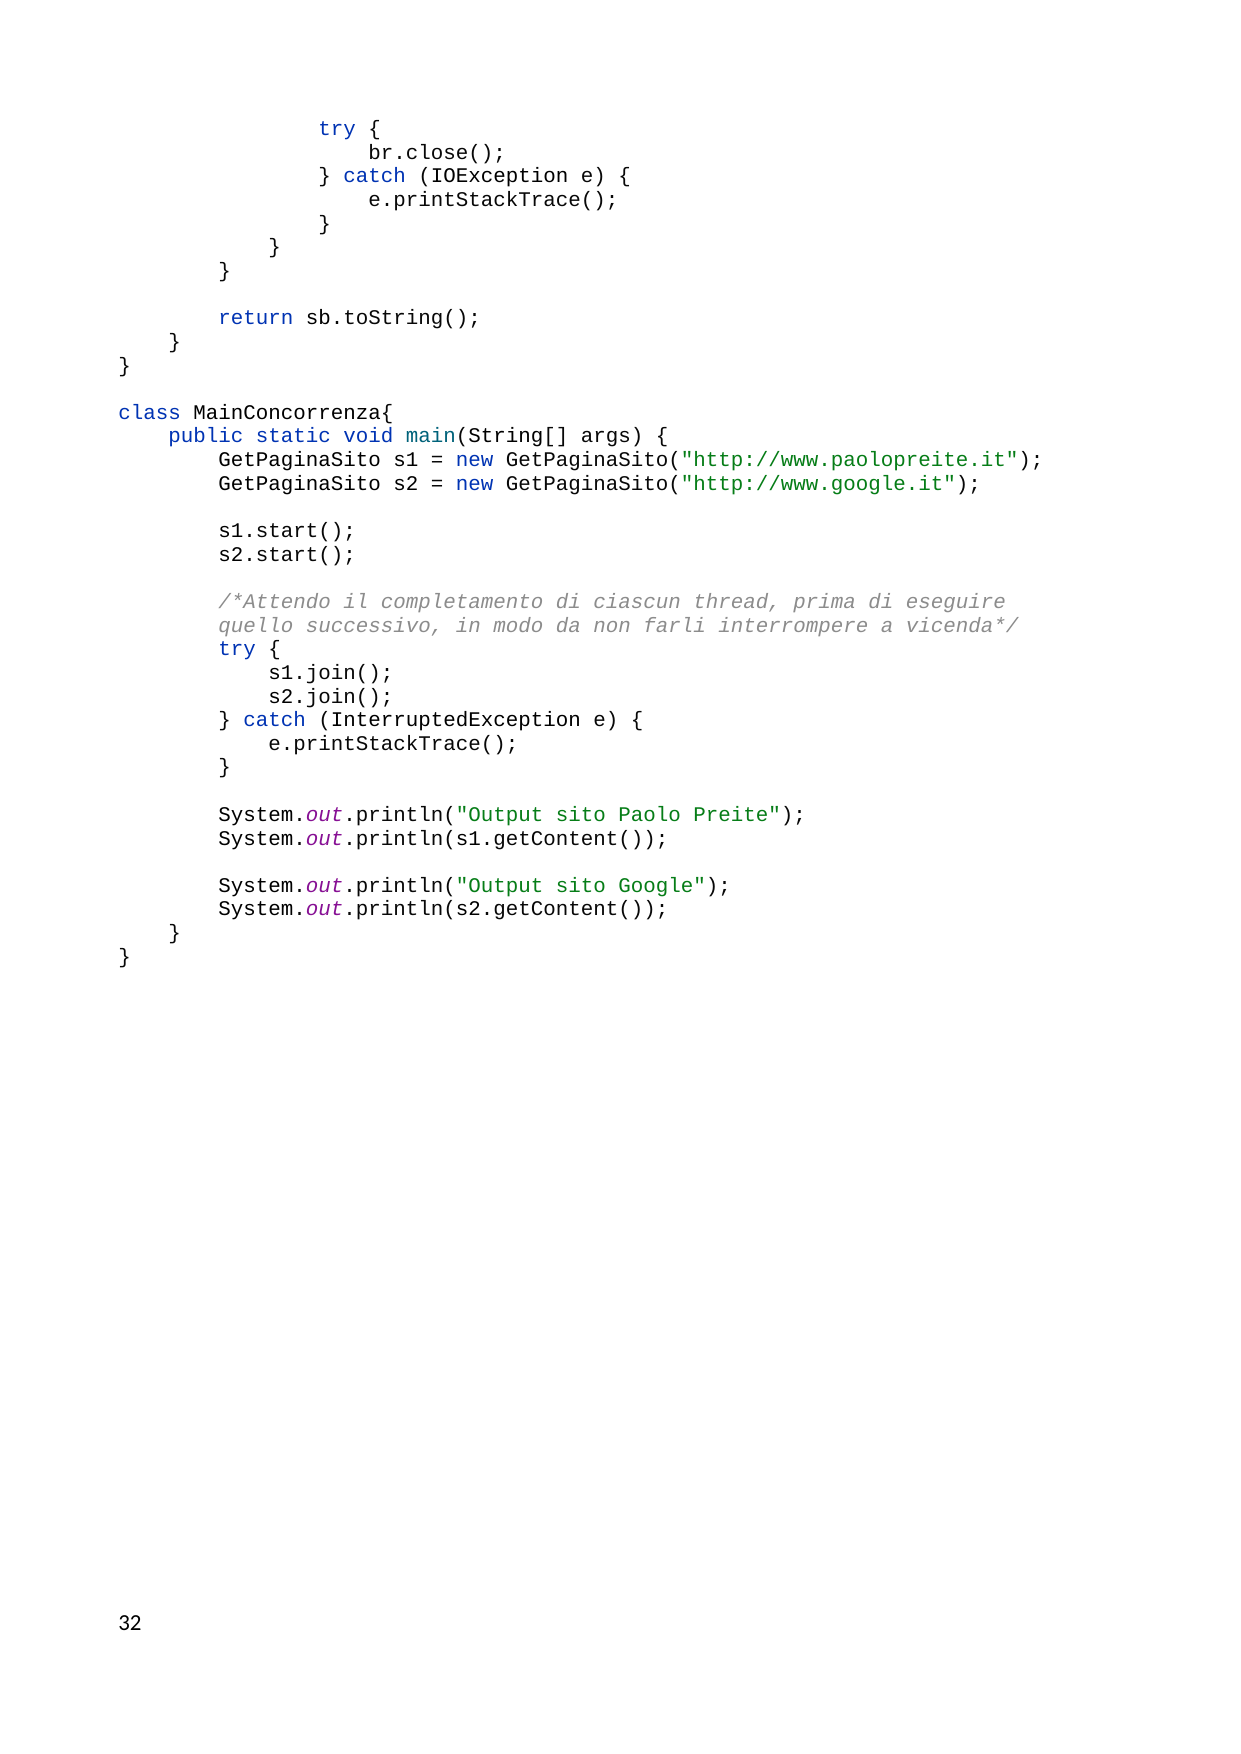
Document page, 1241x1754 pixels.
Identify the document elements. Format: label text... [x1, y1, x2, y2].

text try { br.close(); } catch (IOException e) { e.printStackTrace(); } } } return sb.toString(); } } class MainConcorrenza{ public static void main(String[] args) { GetPaginaSito s1 = new GetPaginaSito("http://www.paolopreite.it"); GetPaginaSito s2 = new GetPaginaSito("http://www.google.it"); s1.start(); s2.start(); /*Attendo il completamento di ciascun thread, prima di eseguire quello successivo, in modo da non farli interrompere a vicenda*/ try { s1.join(); s2.join(); } catch (InterruptedException e) { e.printStackTrace(); } System.out.println("Output sito Paolo Preite"); System.out.println(s1.getContent()); System.out.println("Output sito Google"); System.out.println(s2.getContent()); } } [118, 118, 1122, 1025]
